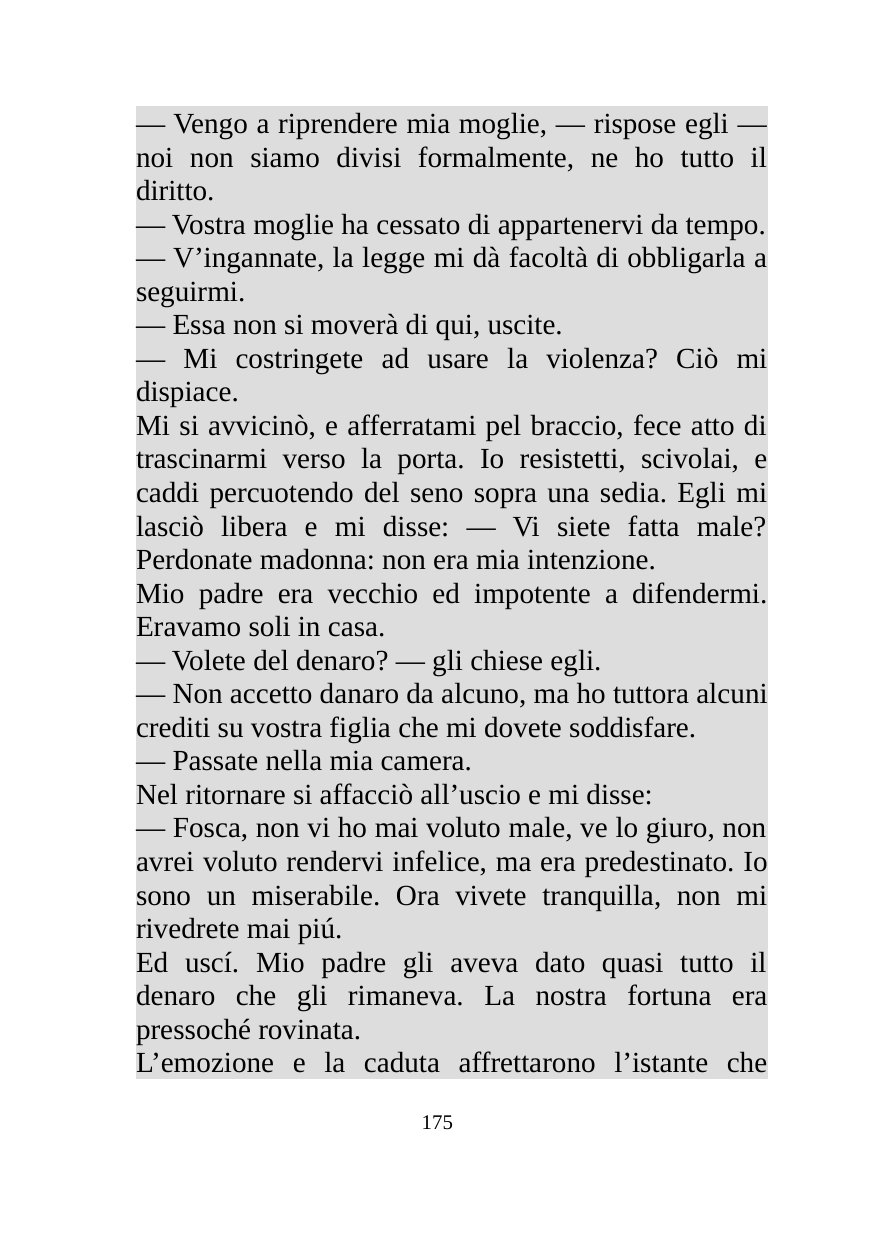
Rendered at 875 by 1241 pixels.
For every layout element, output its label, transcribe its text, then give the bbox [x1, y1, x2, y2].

text L’emozione e la caduta affrettarono l’istante che [136, 1045, 768, 1079]
text — Volete del denaro? — gli chiese egli. [136, 643, 768, 676]
text — Passate nella mia camera. [136, 743, 768, 777]
text Mi si avvicinò, e afferratami pel braccio, fece atto di trascinarmi verso la porta. Io resistetti, scivolai, e caddi percuotendo del seno sopra una sedia. Egli mi lasciò libera e mi disse: — Vi siete fatta male? Perdonate madonna: non era mia intenzione. [136, 408, 768, 576]
text Mio padre era vecchio ed impotente a difendermi. Eravamo soli in casa. [136, 576, 768, 643]
text — Vengo a riprendere mia moglie, — rispose egli — noi non siamo divisi formalmente, ne ho tutto il diritto. [136, 106, 768, 207]
text — Fosca, non vi ho mai voluto male, ve lo giuro, non avrei voluto rendervi infelice, ma era predestinato. Io sono un miserabile. Ora vivete tranquilla, non mi rivedrete mai piú. [136, 811, 768, 945]
text — Mi costringete ad usare la violenza? Ciò mi dispiace. [136, 341, 768, 408]
text — Essa non si moverà di qui, uscite. [136, 307, 768, 341]
text Nel ritornare si affacciò all’uscio e mi disse: [136, 777, 768, 811]
text Ed uscí. Mio padre gli aveva dato quasi tutto il denaro che gli rimaneva. La nostra fortuna era pressoché rovinata. [136, 945, 768, 1045]
text — Non accetto danaro da alcuno, ma ho tuttora alcuni crediti su vostra figlia che mi dovete soddisfare. [136, 676, 768, 743]
text — V’ingannate, la legge mi dà facoltà di obbligarla a seguirmi. [136, 240, 768, 307]
text — Vostra moglie ha cessato di appartenervi da tempo. [136, 207, 768, 240]
